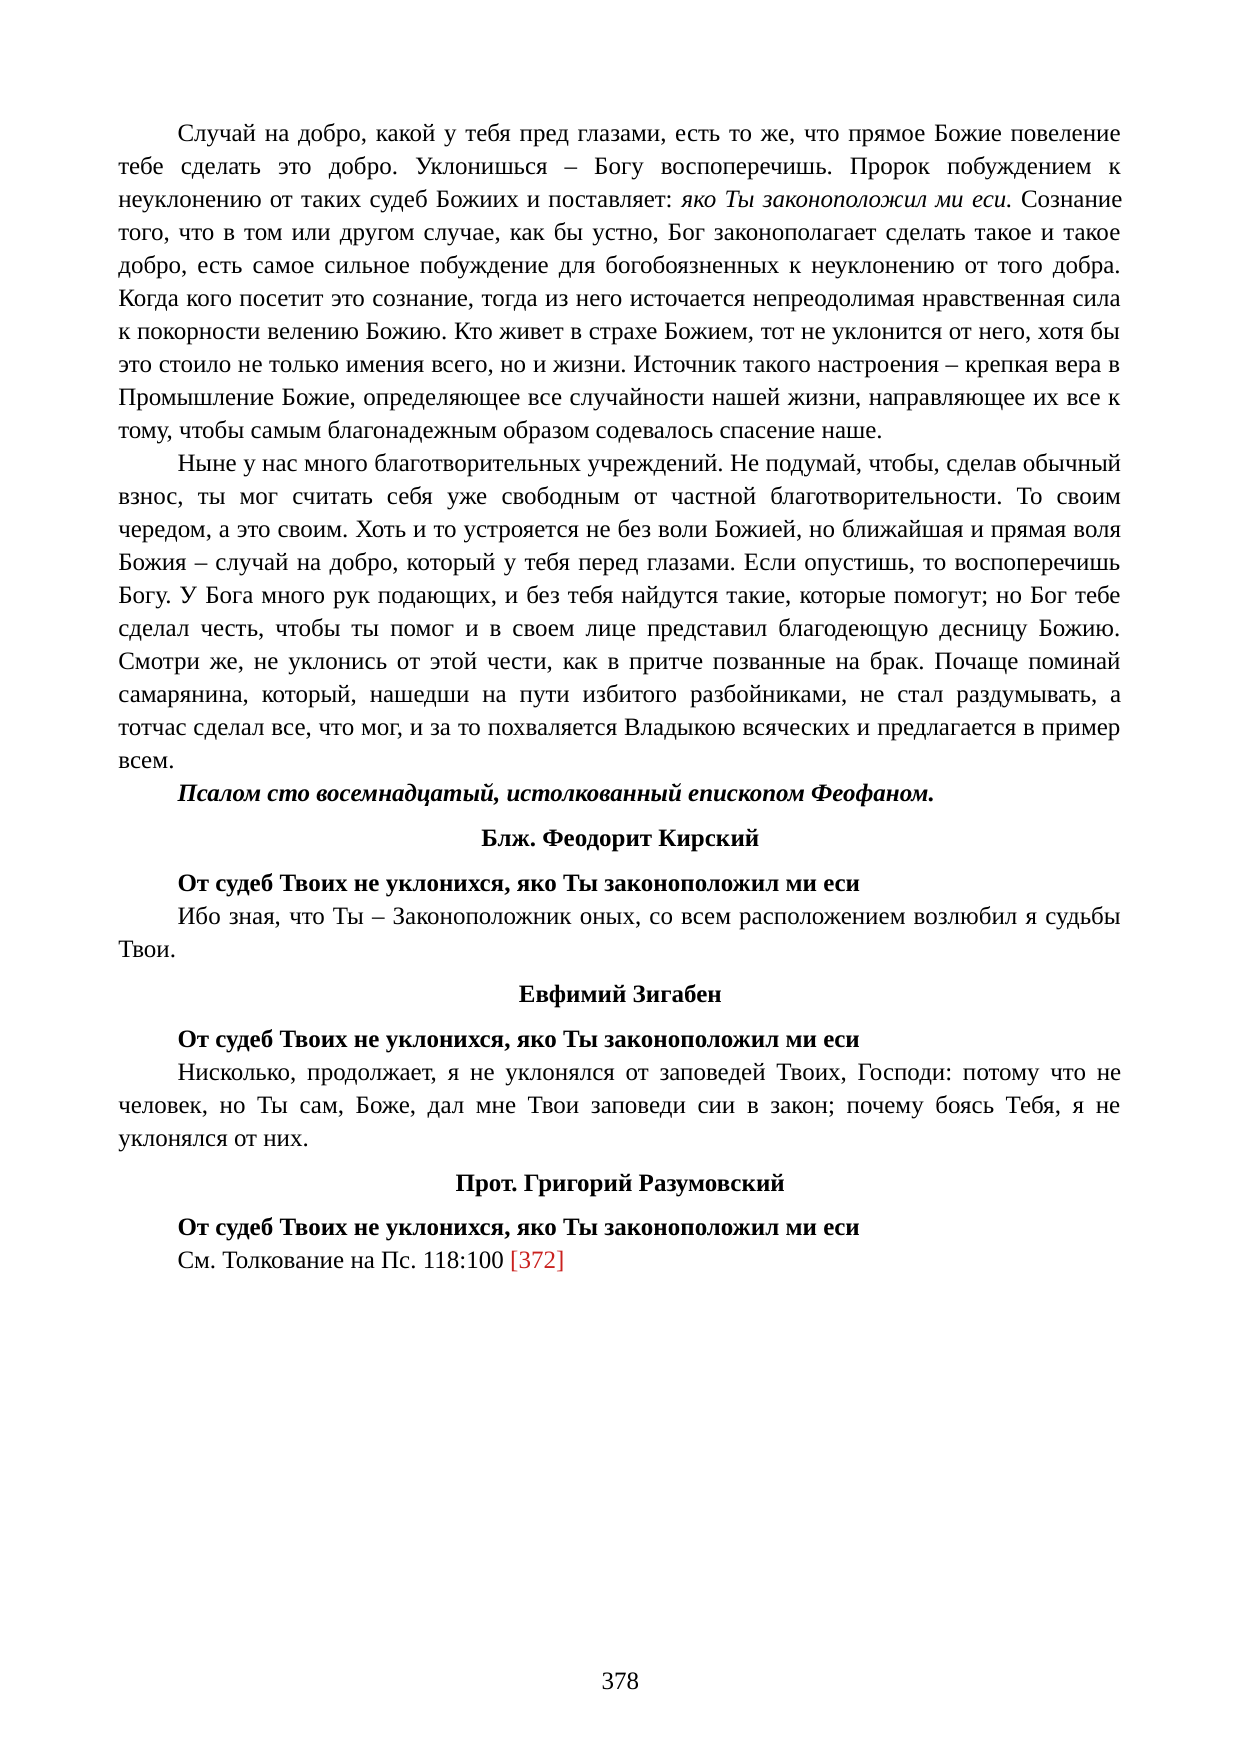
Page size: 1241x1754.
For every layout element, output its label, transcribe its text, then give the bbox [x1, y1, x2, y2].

text Ибо зная, что Ты – Законоположник оных, со всем расположением возлюбил я судьбы Твои. [118, 901, 1122, 963]
subtitle Прот. Григорий Разумовский [118, 1168, 1122, 1196]
subtitle Блж. Феодорит Кирский [118, 823, 1122, 852]
text Псалом сто восемнадцатый, истолкованный епископом Феофаном. [118, 778, 1122, 807]
text Ныне у нас много благотворительных учреждений. Не подумай, чтобы, сделав обычный взнос, ты мог считать себя уже свободным от частной благотворительности. То своим чередом, а это своим. Хоть и то устрояется не без воли Божией, но ближайшая и прямая воля Божия – случай на добро, который у тебя перед глазами. Если опустишь, то воспоперечишь Богу. У Бога много рук подающих, и без тебя найдутся такие, которые помогут; но Бог тебе сделал честь, чтобы ты помог и в своем лице представил благодеющую десницу Божию. Смотри же, не уклонись от этой чести, как в притче позванные на брак. Почаще поминай самарянина, который, нашедши на пути избитого разбойниками, не стал раздумывать, а тотчас сделал все, что мог, и за то похваляется Владыкою всяческих и предлагается в пример всем. [118, 448, 1122, 774]
text От судеб Твоих не уклонихся, яко Ты законоположил ми ecи [118, 1024, 1122, 1052]
text Нисколько, продолжает, я не уклонялся от заповедей Твоих, Господи: потому что не человек, но Ты сам, Боже, дал мне Твои заповеди сии в закон; почему боясь Тебя, я не уклонялся от них. [118, 1057, 1122, 1152]
text См. Толкование на Пс. 118:100 [372] [118, 1245, 1122, 1274]
text От судеб Твоих не уклонихся, яко Ты законоположил ми ecи [118, 1212, 1122, 1241]
text Случай на добро, какой у тебя пред глазами, есть то же, что прямое Божие повеление тебе сделать это добро. Уклонишься – Богу воспоперечишь. Пророк побуждением к неуклонению от таких судеб Божиих и поставляет: яко Ты законоположил ми еси. Сознание того, что в том или другом случае, как бы устно, Бог законополагает сделать такое и такое добро, есть самое сильное побуждение для богобоязненных к неуклонению от того добра. Когда кого посетит это сознание, тогда из него источается непреодолимая нравственная сила к покорности велению Божию. Кто живет в страхе Божием, тот не уклонится от него, хотя бы это стоило не только имения всего, но и жизни. Источник такого настроения – крепкая вера в Промышление Божие, определяющее все случайности нашей жизни, направляющее их все к тому, чтобы самым благонадежным образом содевалось спасение наше. [118, 118, 1122, 444]
subtitle Евфимий Зигабен [118, 979, 1122, 1008]
text От судеб Твоих не уклонихся, яко Ты законоположил ми еси [118, 868, 1122, 897]
